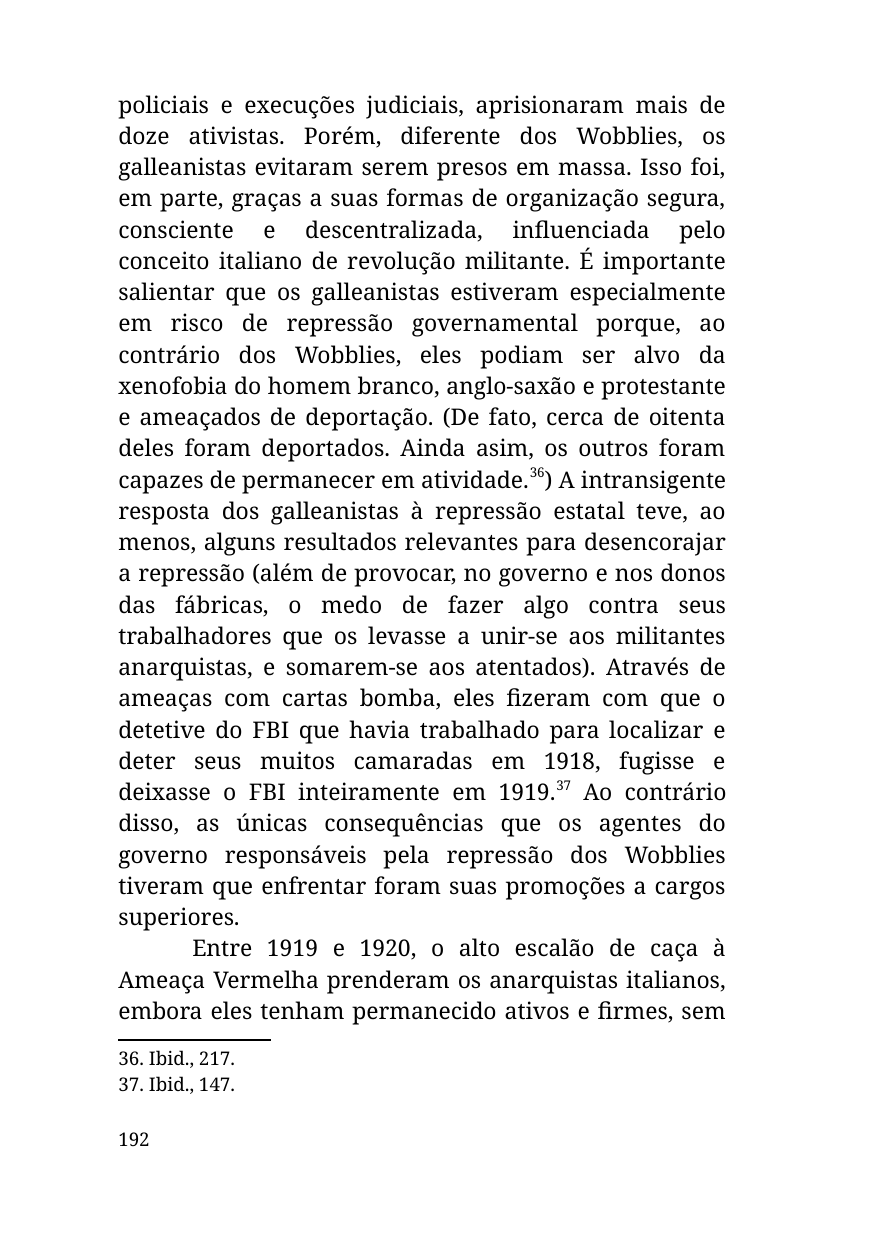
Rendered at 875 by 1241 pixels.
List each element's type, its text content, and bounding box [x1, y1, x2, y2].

text policiais e execuções judiciais, aprisionaram mais de doze ativistas. Porém, diferente dos Wobblies, os galleanistas evitaram serem presos em massa. Isso foi, em parte, graças a suas formas de organização segura, consciente e descentralizada, influenciada pelo conceito italiano de revolução militante. É importante salientar que os galleanistas estiveram especialmente em risco de repressão governamental porque, ao contrário dos Wobblies, eles podiam ser alvo da xenofobia do homem branco, anglo-saxão e protestante e ameaçados de deportação. (De fato, cerca de oitenta deles foram deportados. Ainda asim, os outros foram capazes de permanecer em atividade.) A intransigente resposta dos galleanistas à repressão estatal teve, ao menos, alguns resultados relevantes para desencorajar a repressão (além de provocar, no governo e nos donos das fábricas, o medo de fazer algo contra seus trabalhadores que os levasse a unir-se aos militantes anarquistas, e somarem-se aos atentados). Através de ameaças com cartas bomba, eles fizeram com que o detetive do FBI que havia trabalhado para localizar e deter seus muitos camaradas em 1918, fugisse e deixasse o FBI inteiramente em 1919. Ao contrário disso, as únicas consequências que os agentes do governo responsáveis pela repressão dos Wobblies tiveram que enfrentar foram suas promoções a cargos superiores. [118, 88, 726, 932]
text . Ibid., 217. [118, 1046, 726, 1071]
text . Ibid., 147. [118, 1071, 726, 1097]
text Entre 1919 e 1920, o alto escalão de caça à Ameaça Vermelha prenderam os anarquistas italianos, embora eles tenham permanecido ativos e firmes, sem [118, 932, 726, 1026]
